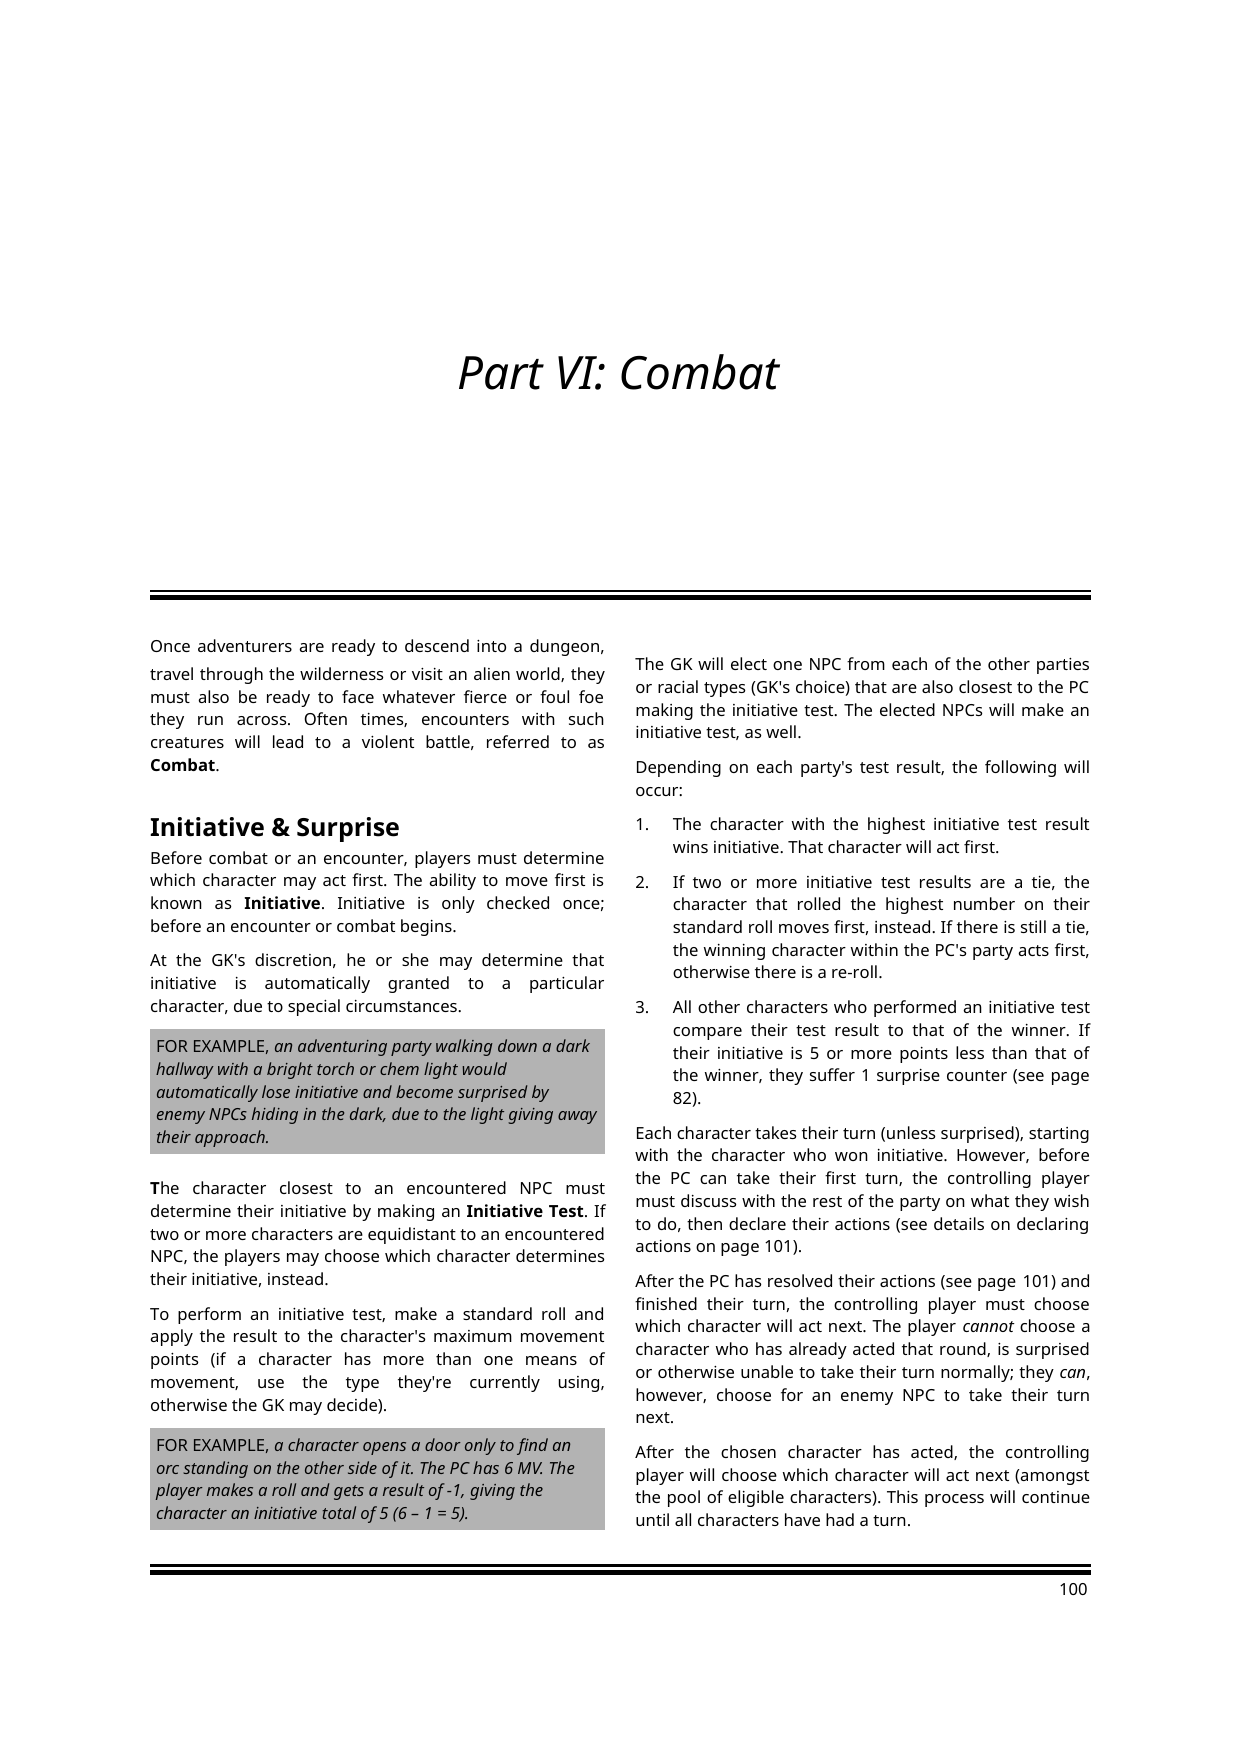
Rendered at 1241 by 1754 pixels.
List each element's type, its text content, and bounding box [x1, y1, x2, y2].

text Before combat or an encounter, players must determine which character may act first. The ability to move first is known as Initiative. Initiative is only checked once; before an encounter or combat begins. [150, 846, 605, 937]
text At the GK's discretion, he or she may determine that initiative is automatically granted to a particular character, due to special circumstances. [150, 949, 605, 1017]
list If two or more initiative test results are a tie, the character that rolled the highest number on their standard roll moves first, instead. If there is still a tie, the winning character within the PC's party acts first, otherwise there is a re-roll. [635, 870, 1091, 984]
list All other characters who performed an initiative test compare their test result to that of the winner. If their initiative is 5 or more points less than that of the winner, they suffer 1 surprise counter (see page 60). [635, 996, 1091, 1109]
text After the PC has resolved their actions (see page 75) and finished their turn, the controlling player must choose which character will act next. The player cannot choose a character who has already acted that round, is surprised or otherwise unable to take their turn normally; they can, however, choose for an enemy NPC to take their turn next. [635, 1269, 1091, 1428]
text The GK will elect one NPC from each of the other parties or racial types (GK's choice) that are also closest to the PC making the initiative test. The elected NPCs will make an initiative test, as well. [635, 630, 1091, 743]
text ﻿Once adventurers are ready to descend into a dungeon, travel through the wilderness or visit an alien world, they must also be ready to face whatever fierce or foul foe they run across. Often times, encounters with such creatures will lead to a violent battle, referred to as Combat. [150, 630, 605, 776]
subtitle Initiative & Surprise [150, 809, 605, 843]
table_header FOR EXAMPLE, an adventuring party walking down a dark hallway with a bright torch or chem light would automatically lose initiative and become surprised by enemy NPCs hiding in the dark, due to the light giving away their approach. [150, 1029, 605, 1154]
text Each character takes their turn (unless surprised), starting with the character who won initiative. However, before the PC can take their first turn, the controlling player must discuss with the rest of the party on what they wish to do, then declare their actions (see details on declaring actions on page 75). [635, 1121, 1091, 1258]
text The character closest to an encountered NPC must determine their initiative by making an Initiative Test. If two or more characters are equidistant to an encountered NPC, the players may choose which character determines their initiative, instead. [150, 1154, 605, 1290]
list The character with the highest initiative test result wins initiative. That character will act first. [635, 813, 1091, 858]
text To perform an initiative test, make a standard roll and apply the result to the character's maximum movement points (if a character has more than one means of movement, use the type they're currently using, otherwise the GK may decide). [150, 1302, 605, 1416]
text Depending on each party's test result, the following will occur: [635, 756, 1091, 801]
text After the chosen character has acted, the controlling player will choose which character will act next (amongst the pool of eligible characters). This process will continue until all characters have had a turn. [635, 1441, 1091, 1531]
table_header FOR EXAMPLE, a character opens a door only to find an orc standing on the other side of it. The PC has 6 MV. The player makes a roll and gets a result of -1, giving the character an initiative total of 5 (6 – 1 = 5). [150, 1428, 605, 1530]
